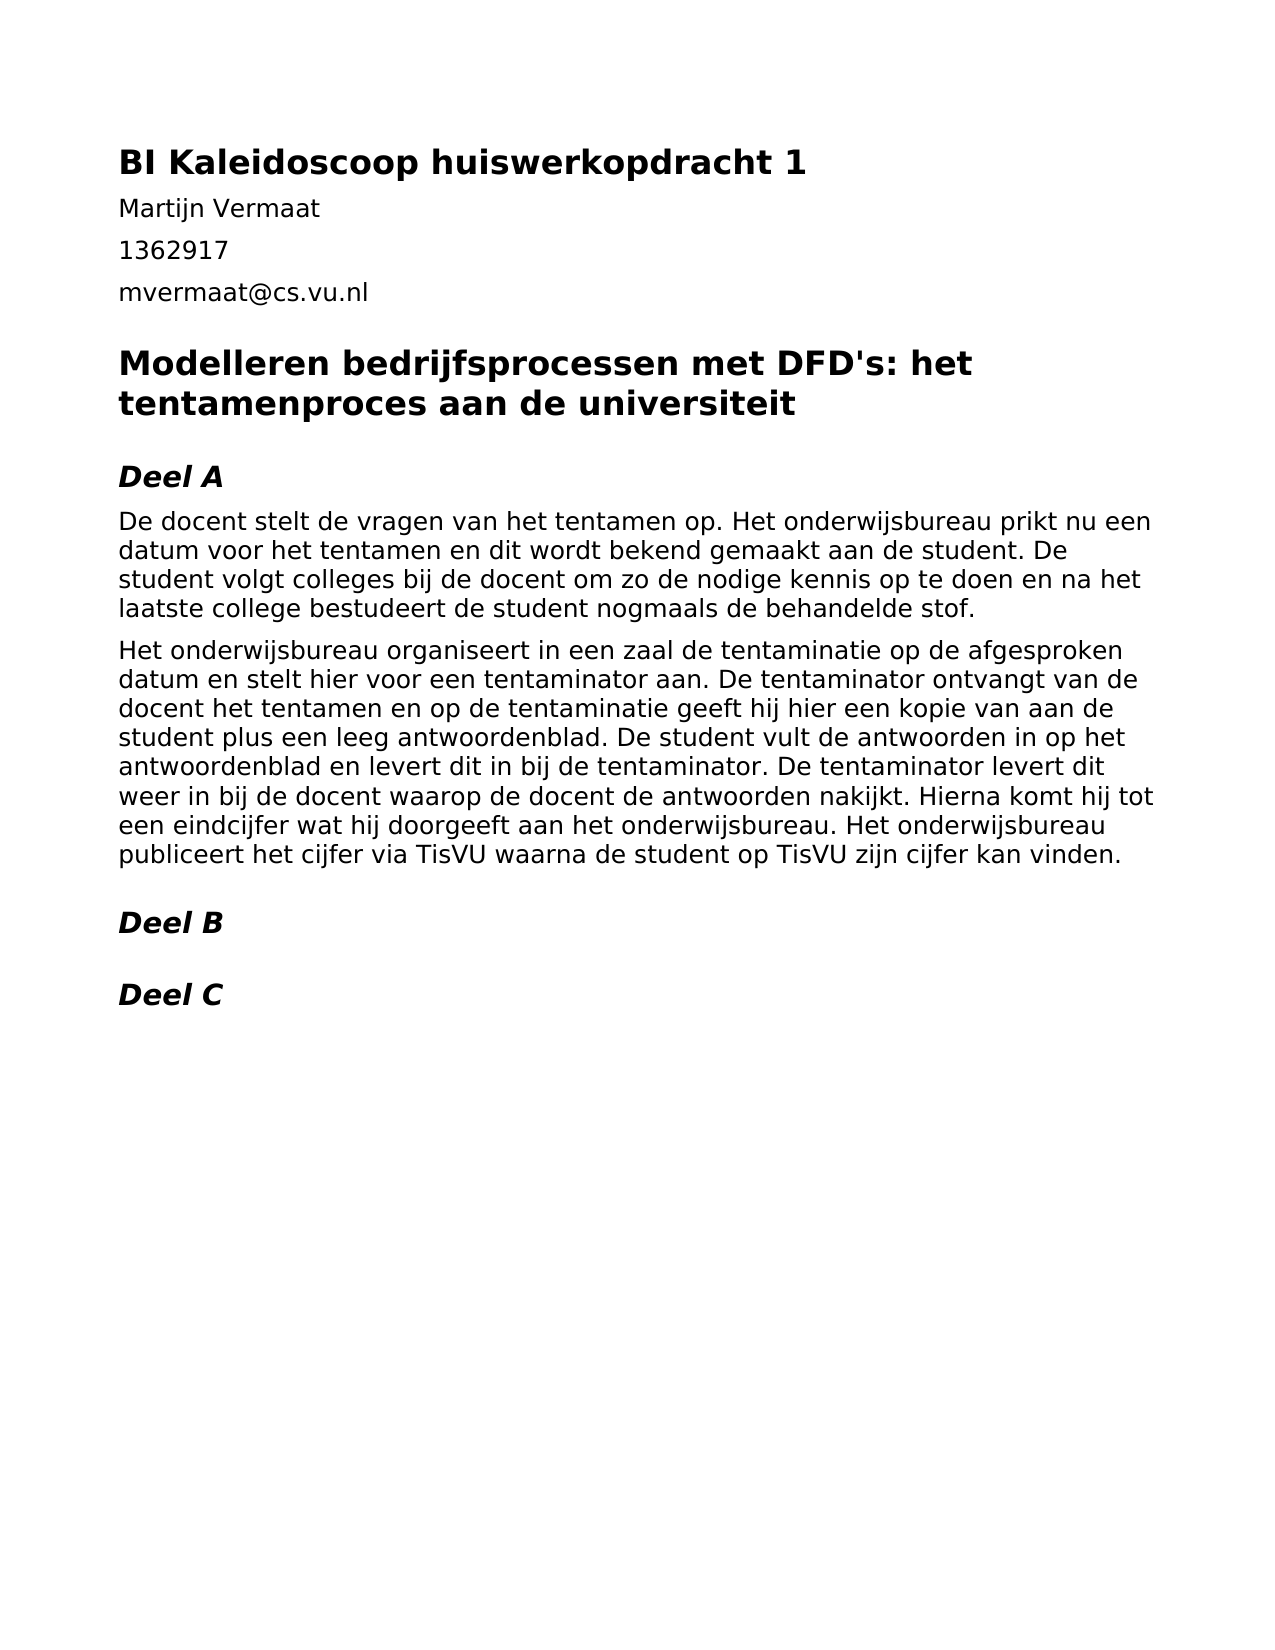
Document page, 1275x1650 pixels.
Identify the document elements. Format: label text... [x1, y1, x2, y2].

subtitle Deel B [118, 907, 1157, 941]
text Het onderwijsbureau organiseert in een zaal de tentaminatie op de afgesproken datum en stelt hier voor een tentaminator aan. De tentaminator ontvangt van de docent het tentamen en op de tentaminatie geeft hij hier een kopie van aan de student plus een leeg antwoordenblad. De student vult de antwoorden in op het antwoordenblad en levert dit in bij de tentaminator. De tentaminator levert dit weer in bij de docent waarop de docent de antwoorden nakijkt. Hierna komt hij tot een eindcijfer wat hij doorgeeft aan het onderwijsbureau. Het onderwijsbureau publiceert het cijfer via TisVU waarna de student op TisVU zijn cijfer kan vinden. [118, 636, 1157, 869]
subtitle Deel A [118, 460, 1157, 494]
subtitle Modelleren bedrijfsprocessen met DFD's: het tentamenproces aan de universiteit [118, 345, 1157, 423]
subtitle Deel C [118, 978, 1157, 1012]
text mvermaat@cs.vu.nl [118, 278, 1157, 307]
subtitle BI Kaleidoscoop huiswerkopdracht 1 [118, 143, 1157, 182]
text Martijn Vermaat [118, 195, 1157, 224]
text 1362917 [118, 236, 1157, 266]
text De docent stelt de vragen van het tentamen op. Het onderwijsbureau prikt nu een datum voor het tentamen en dit wordt bekend gemaakt aan de student. De student volgt colleges bij de docent om zo de nodige kennis op te doen en na het laatste college bestudeert de student nogmaals de behandelde stof. [118, 507, 1157, 623]
